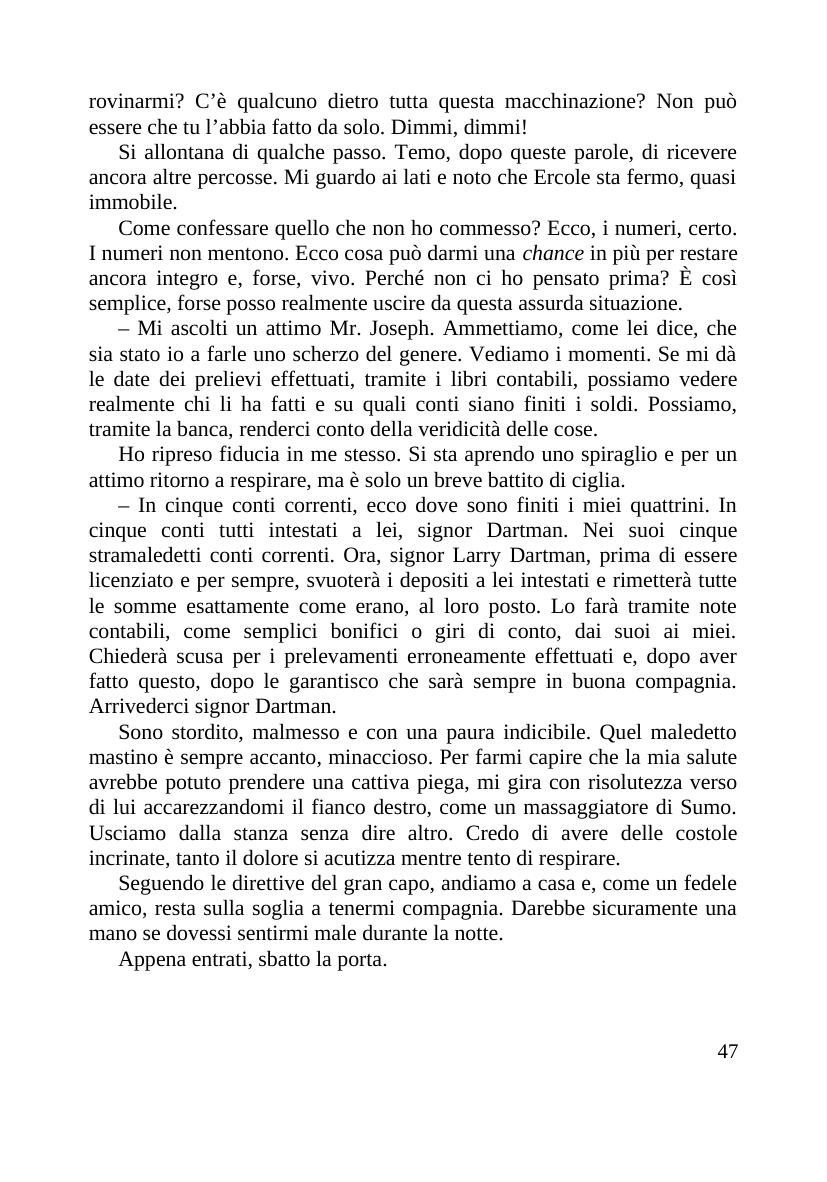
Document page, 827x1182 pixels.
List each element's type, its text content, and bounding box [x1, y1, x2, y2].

text rovinarmi? C’è qualcuno dietro tutta questa macchinazione? Non può essere che tu l’abbia fatto da solo. Dimmi, dimmi! [88, 88, 738, 139]
text Sono stordito, malmesso e con una paura indicibile. Quel maledetto mastino è sempre accanto, minaccioso. Per farmi capire che la mia salute avrebbe potuto prendere una cattiva piega, mi gira con risolutezza verso di lui accarezzandomi il fianco destro, come un massaggiatore di Sumo. Usciamo dalla stanza senza dire altro. Credo di avere delle costole incrinate, tanto il dolore si acutizza mentre tento di respirare. [88, 719, 738, 870]
text Appena entrati, sbatto la porta. [88, 946, 738, 971]
text – Mi ascolti un attimo Mr. Joseph. Ammettiamo, come lei dice, che sia stato io a farle uno scherzo del genere. Vediamo i momenti. Se mi dà le date dei prelievi effettuati, tramite i libri contabili, possiamo vedere realmente chi li ha fatti e su quali conti siano finiti i soldi. Possiamo, tramite la banca, renderci conto della veridicità delle cose. [88, 315, 738, 441]
text – In cinque conti correnti, ecco dove sono finiti i miei quattrini. In cinque conti tutti intestati a lei, signor Dartman. Nei suoi cinque stramaledetti conti correnti. Ora, signor Larry Dartman, prima di essere licenziato e per sempre, svuoterà i depositi a lei intestati e rimetterà tutte le somme esattamente come erano, al loro posto. Lo farà tramite note contabili, come semplici bonifici o giri di conto, dai suoi ai miei. Chiederà scusa per i prelevamenti erroneamente effettuati e, dopo aver fatto questo, dopo le garantisco che sarà sempre in buona compagnia. Arrivederci signor Dartman. [88, 492, 738, 719]
text Come confessare quello che non ho commesso? Ecco, i numeri, certo. I numeri non mentono. Ecco cosa può darmi una chance in più per restare ancora integro e, forse, vivo. Perché non ci ho pensato prima? È così semplice, forse posso realmente uscire da questa assurda situazione. [88, 214, 738, 315]
text Ho ripreso fiducia in me stesso. Si sta aprendo uno spiraglio e per un attimo ritorno a respirare, ma è solo un breve battito di ciglia. [88, 441, 738, 492]
text Si allontana di qualche passo. Temo, dopo queste parole, di ricevere ancora altre percosse. Mi guardo ai lati e noto che Ercole sta fermo, quasi immobile. [88, 139, 738, 214]
text Seguendo le direttive del gran capo, andiamo a casa e, come un fedele amico, resta sulla soglia a tenermi compagnia. Darebbe sicuramente una mano se dovessi sentirmi male durante la notte. [88, 870, 738, 946]
